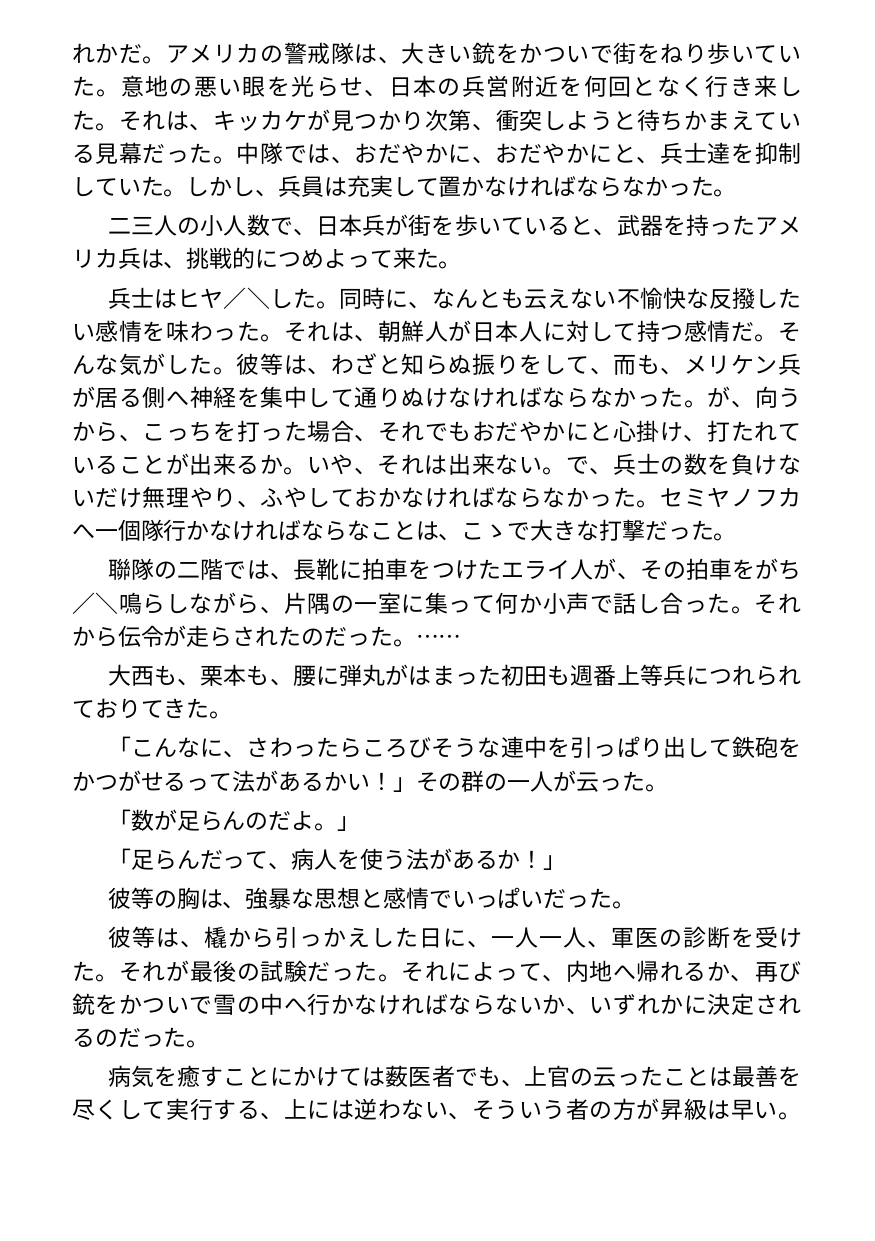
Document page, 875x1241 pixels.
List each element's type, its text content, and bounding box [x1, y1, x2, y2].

text 彼等の胸は、強暴な思想と感情でいっぱいだった。 [72, 881, 802, 914]
text 二三人の小人数で、日本兵が街を歩いていると、武器を持ったアメリカ兵は、挑戦的につめよって来た。 [72, 208, 802, 274]
text 「数が足らんのだよ。」 [72, 803, 802, 836]
text 「足らんだって、病人を使う法があるか！」 [72, 842, 802, 875]
text 聯隊の二階では、長靴に拍車をつけたエライ人が、その拍車をがち／＼鳴らしながら、片隅の一室に集って何か小声で話し合った。それから伝令が走らされたのだった。…… [72, 552, 802, 652]
text 病気を癒すことにかけては薮医者でも、上官の云ったことは最善を尽くして実行する、上には逆わない、そういう者の方が昇級は早い。 [72, 1059, 802, 1126]
text 大西も、栗本も、腰に弾丸がはまった初田も週番上等兵につれられておりてきた。 [72, 658, 802, 724]
text 兵士はヒヤ／＼した。同時に、なんとも云えない不愉快な反撥したい感情を味わった。それは、朝鮮人が日本人に対して持つ感情だ。そんな気がした。彼等は、わざと知らぬ振りをして、而も、メリケン兵が居る側へ神経を集中して通りぬけなければならなかった。が、向うから、こっちを打った場合、それでもおだやかにと心掛け、打たれていることが出来るか。いや、それは出来ない。で、兵士の数を負けないだけ無理やり、ふやしておかなければならなかった。セミヤノフカへ一個隊行かなければならなことは、こゝで大きな打撃だった。 [72, 281, 802, 546]
text 「こんなに、さわったらころびそうな連中を引っぱり出して鉄砲をかつがせるって法があるかい！」その群の一人が云った。 [72, 730, 802, 797]
text 彼等は、橇から引っかえした日に、一人一人、軍医の診断を受けた。それが最後の試験だった。それによって、内地へ帰れるか、再び銃をかついで雪の中へ行かなければならないか、いずれかに決定されるのだった。 [72, 920, 802, 1053]
text れかだ。アメリカの警戒隊は、大きい銃をかついで街をねり歩いていた。意地の悪い眼を光らせ、日本の兵営附近を何回となく行き来した。それは、キッカケが見つかり次第、衝突しようと待ちかまえている見幕だった。中隊では、おだやかに、おだやかにと、兵士達を抑制していた。しかし、兵員は充実して置かなければならなかった。 [72, 36, 802, 202]
